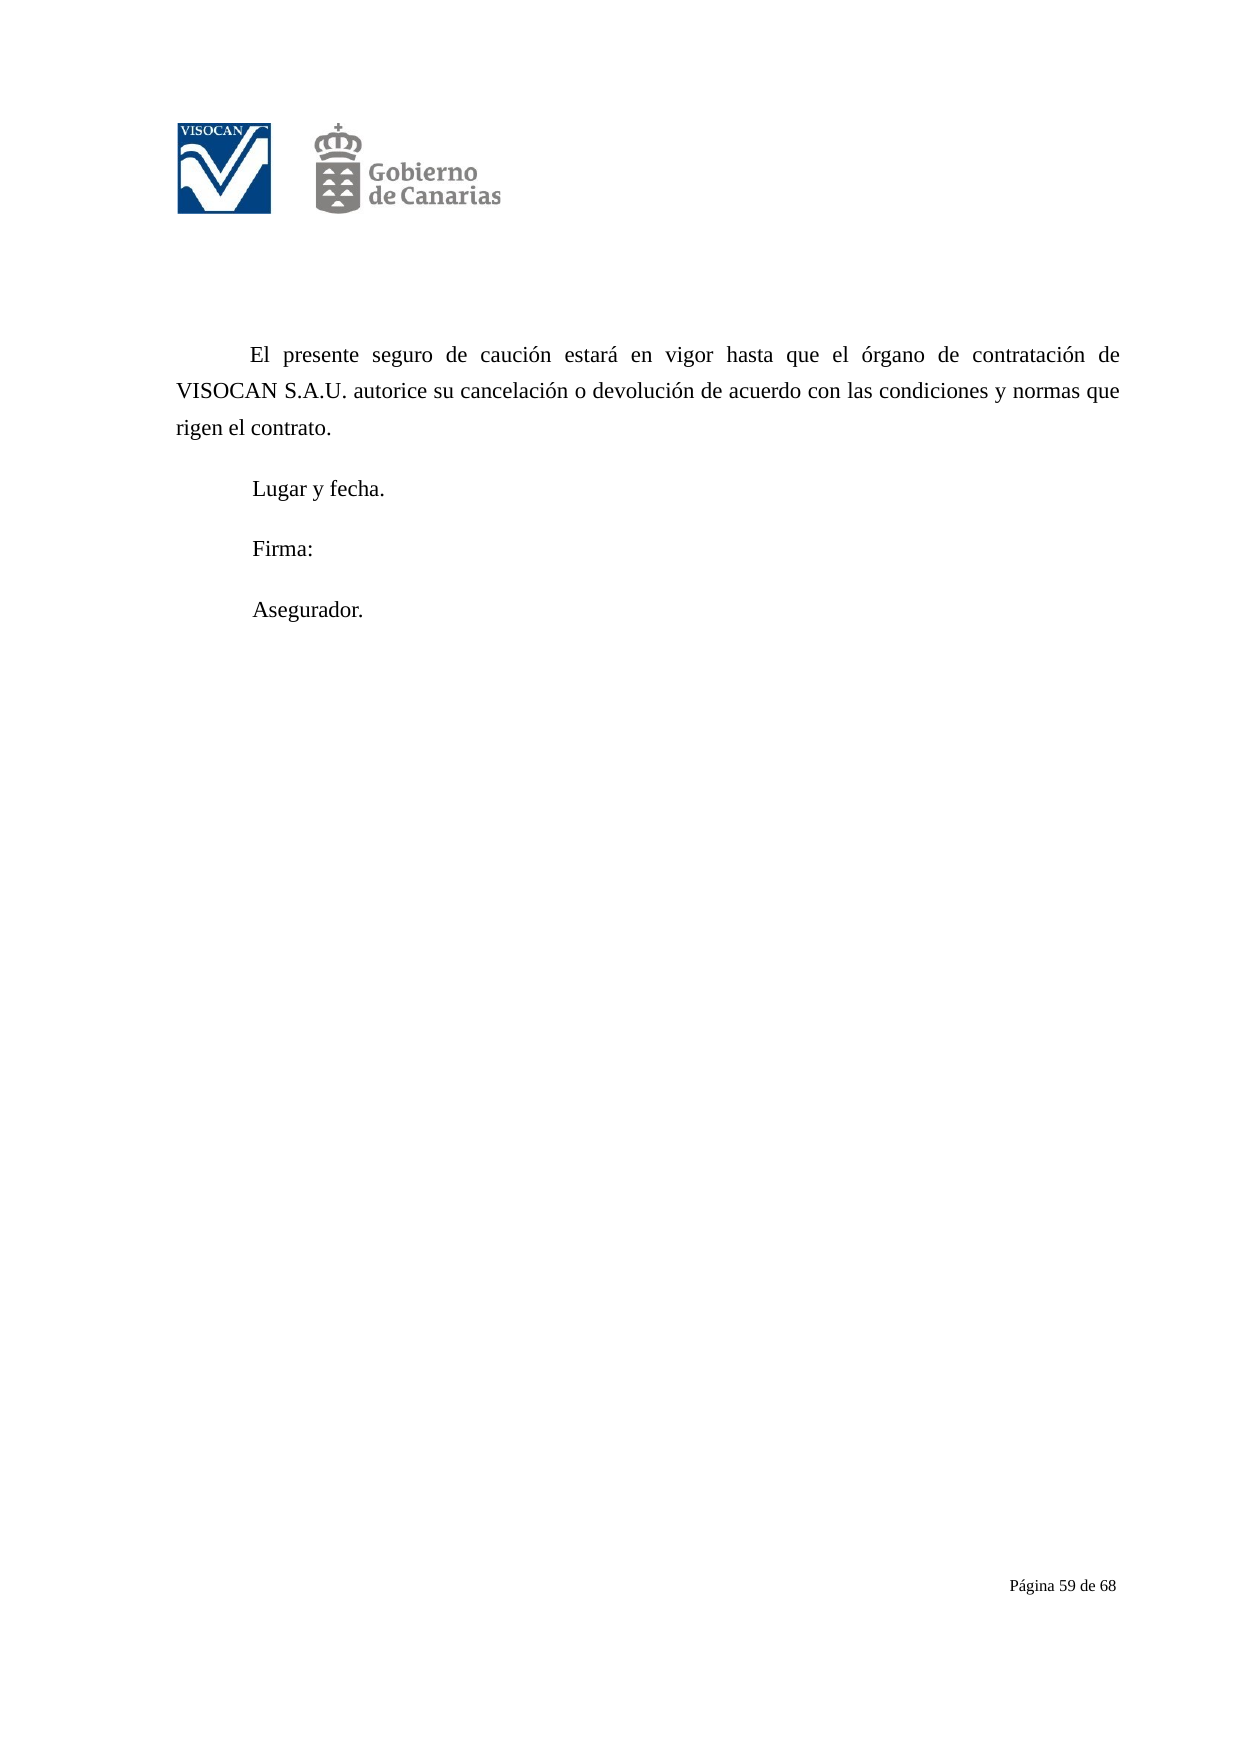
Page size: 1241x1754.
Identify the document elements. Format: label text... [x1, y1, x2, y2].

text Lugar y fecha. [252, 474, 1121, 501]
text Asegurador. [252, 596, 1121, 622]
text El presente seguro de caución estará en vigor hasta que el órgano de contratación de VISOCAN S.A.U. autorice su cancelación o devolución de acuerdo con las condiciones y normas que rigen el contrato. [176, 341, 1121, 440]
text Firma: [252, 535, 1121, 562]
